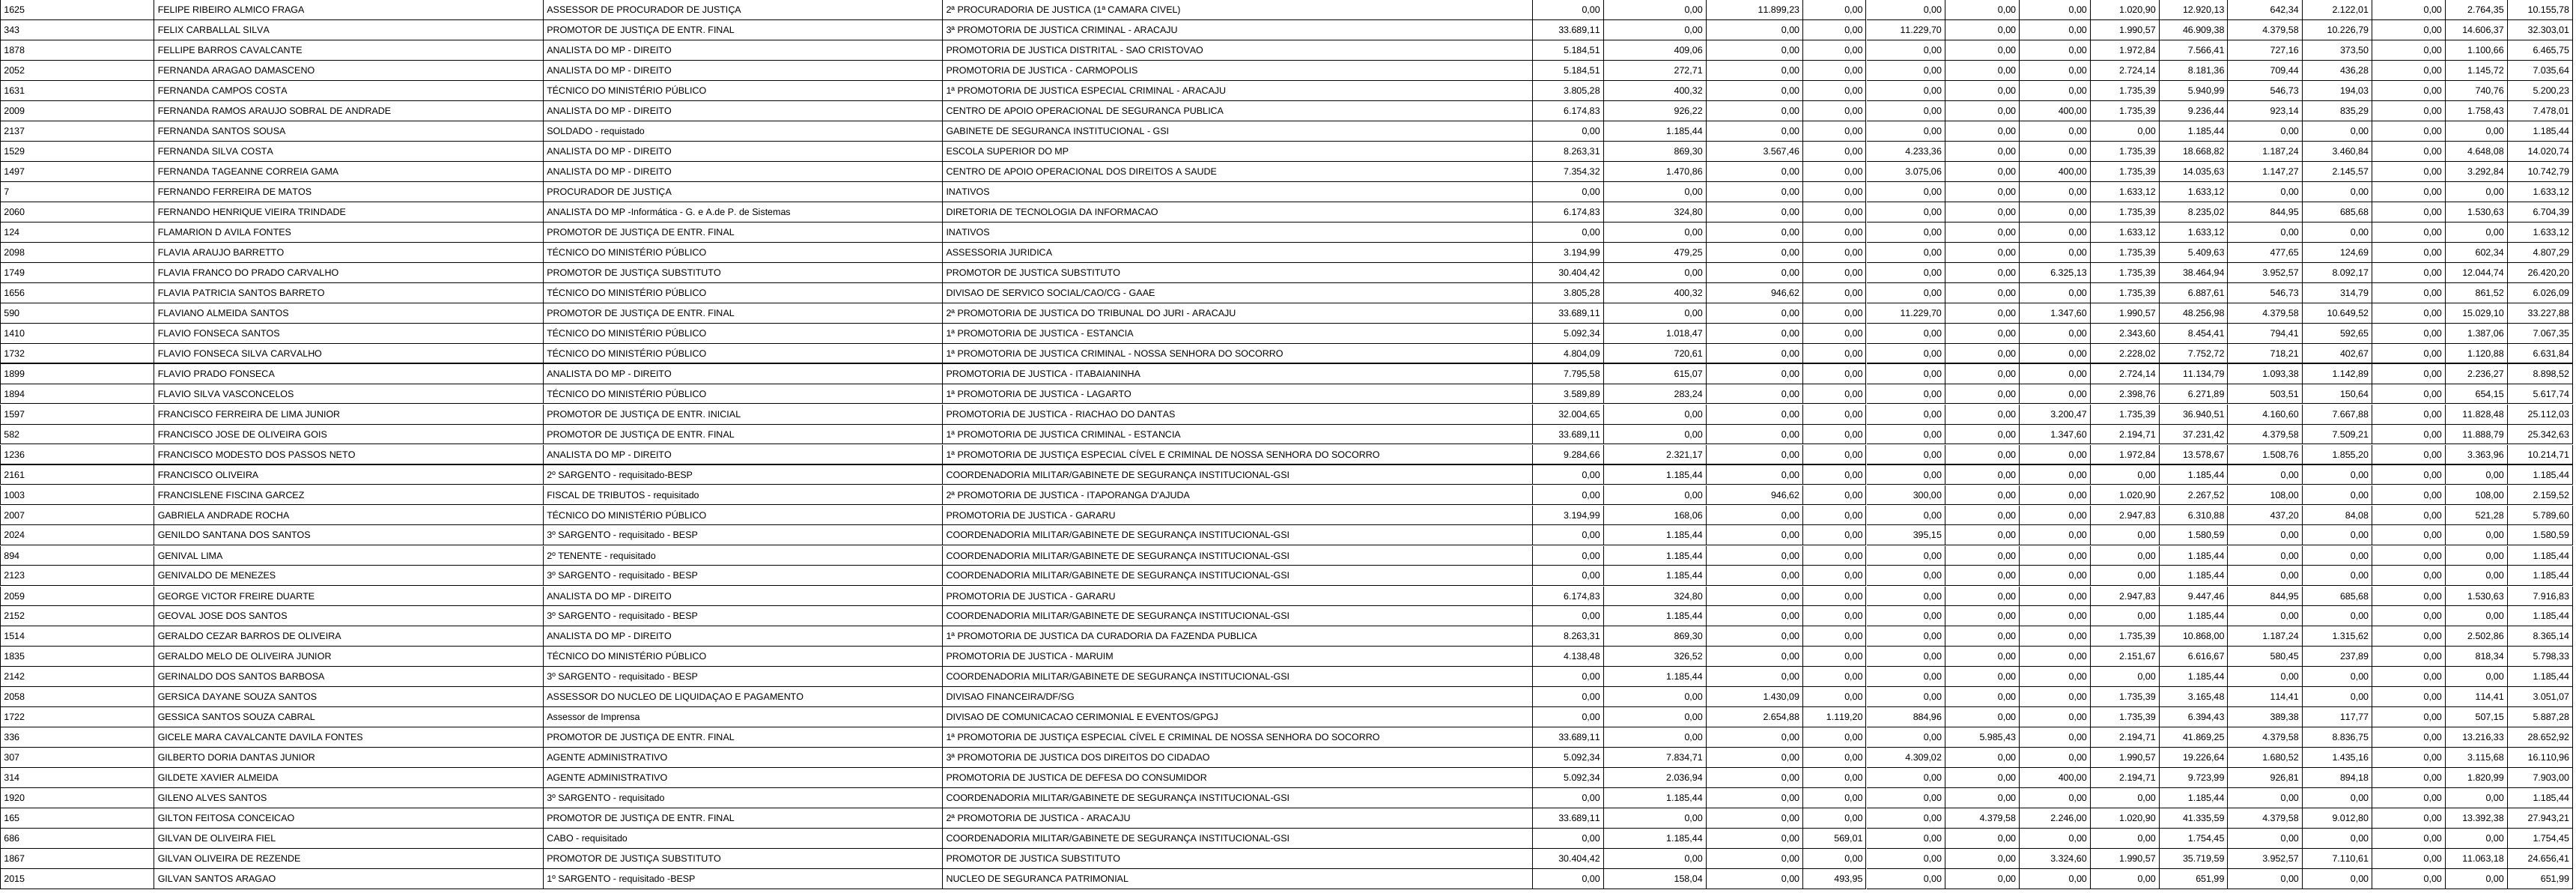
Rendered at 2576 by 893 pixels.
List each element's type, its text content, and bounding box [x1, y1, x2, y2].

table_cell GERALDO CEZAR BARROS DE OLIVEIRA [154, 626, 543, 646]
table_cell ANALISTA DO MP - DIREITO [544, 162, 942, 181]
table_cell 8.898,52 [2508, 364, 2572, 384]
table_cell 0,00 [1803, 324, 1865, 343]
table_cell 1.185,44 [2508, 121, 2572, 141]
table_cell 41.869,25 [2160, 727, 2227, 747]
table_cell 869,30 [1604, 142, 1706, 161]
table_cell FRANCISCO MODESTO DOS PASSOS NETO [154, 445, 543, 464]
table_cell 0,00 [1945, 506, 2019, 524]
table_cell ASSESSOR DO NUCLEO DE LIQUIDAÇAO E PAGAMENTO [544, 687, 942, 706]
table_cell 0,00 [1867, 405, 1945, 424]
table_cell 0,00 [1803, 587, 1865, 605]
table_cell 3.363,96 [2446, 445, 2507, 464]
table_cell 6.026,09 [2508, 283, 2572, 303]
table_cell 1.735,39 [2091, 405, 2159, 424]
table_cell 0,00 [1533, 707, 1603, 727]
table_cell 7.834,71 [1604, 748, 1706, 767]
table_cell 0,00 [2020, 788, 2090, 808]
table_cell 521,28 [2446, 506, 2507, 524]
table_cell PROMOTORIA DE JUSTICA - ITABAIANINHA [943, 364, 1532, 384]
table_cell 0,00 [1707, 81, 1802, 100]
table_cell 5.985,43 [1945, 727, 2019, 747]
table_cell 1.185,44 [1604, 525, 1706, 545]
table_cell PROMOTOR DE JUSTIÇA DE ENTR. FINAL [544, 20, 942, 40]
table_cell 0,00 [1707, 101, 1802, 121]
table_cell 0,00 [1604, 727, 1706, 747]
table_cell 1.735,39 [2091, 202, 2159, 222]
table_cell 0,00 [1867, 202, 1945, 222]
table_cell 114,41 [2228, 687, 2302, 706]
table_cell 493,95 [1803, 869, 1865, 889]
table_cell 3.075,06 [1867, 162, 1945, 181]
table_cell 0,00 [1803, 849, 1865, 868]
table_cell GESSICA SANTOS SOUZA CABRAL [154, 707, 543, 727]
table_cell 0,00 [2020, 324, 2090, 343]
table_cell 2.236,27 [2446, 364, 2507, 384]
table_cell 0,00 [1707, 202, 1802, 222]
table_cell 0,00 [2372, 182, 2445, 202]
table_cell 1749 [1, 263, 154, 282]
table_cell 1.820,99 [2446, 768, 2507, 787]
table_cell 1.633,12 [2508, 223, 2572, 242]
table_cell 0,00 [2303, 667, 2372, 686]
table_cell TÉCNICO DO MINISTÉRIO PÚBLICO [544, 81, 942, 100]
table_cell 7.478,01 [2508, 101, 2572, 121]
table_cell 0,00 [1604, 485, 1706, 504]
table_cell 0,00 [1707, 425, 1802, 444]
table_cell 0,00 [1945, 465, 2019, 484]
table_cell 1.735,39 [2091, 243, 2159, 262]
table_cell GENILDO SANTANA DOS SANTOS [154, 525, 543, 545]
table_cell 686 [1, 829, 154, 848]
table_cell 26.420,20 [2508, 263, 2572, 282]
table_cell 1597 [1, 405, 154, 424]
table_cell 3º SARGENTO - requisitado - BESP [544, 525, 942, 545]
table_cell 0,00 [1707, 40, 1802, 60]
table_cell 0,00 [1803, 687, 1865, 706]
table_cell 108,00 [2446, 485, 2507, 504]
table_cell 0,00 [1707, 303, 1802, 323]
table_cell 33.689,11 [1533, 808, 1603, 828]
table_cell DIVISAO DE COMUNICACAO CERIMONIAL E EVENTOS/GPGJ [943, 707, 1532, 727]
table_cell 1ª PROMOTORIA DE JUSTICA - ESTANCIA [943, 324, 1532, 343]
table_cell 0,00 [1803, 384, 1865, 403]
table_header 2ª PROCURADORIA DE JUSTICA (1ª CAMARA CIVEL) [943, 0, 1532, 19]
table_cell FERNANDA TAGEANNE CORREIA GAMA [154, 162, 543, 181]
table_cell 1529 [1, 142, 154, 161]
table_cell 0,00 [1867, 506, 1945, 524]
table_cell 9.447,46 [2160, 587, 2227, 605]
table_cell FISCAL DE TRIBUTOS - requisitado [544, 485, 942, 504]
table_cell 27.943,21 [2508, 808, 2572, 828]
table_cell PROMOTOR DE JUSTIÇA DE ENTR. INICIAL [544, 405, 942, 424]
table_cell 946,62 [1707, 485, 1802, 504]
table_cell 0,00 [1945, 405, 2019, 424]
table_cell 1.185,44 [2160, 465, 2227, 484]
table_cell 0,00 [1867, 667, 1945, 686]
table_cell 2.194,71 [2091, 768, 2159, 787]
table_cell 894,18 [2303, 768, 2372, 787]
table_cell 37.231,42 [2160, 425, 2227, 444]
table_cell 0,00 [1707, 788, 1802, 808]
table_cell 926,22 [1604, 101, 1706, 121]
table_cell 0,00 [1533, 869, 1603, 889]
table_cell 1.020,90 [2091, 808, 2159, 828]
table_cell 0,00 [2372, 506, 2445, 524]
table_cell 0,00 [2020, 546, 2090, 565]
table_cell 400,00 [2020, 162, 2090, 181]
table_cell 3.165,48 [2160, 687, 2227, 706]
table_cell 884,96 [1867, 707, 1945, 727]
table_cell 36.940,51 [2160, 405, 2227, 424]
table_cell 5.200,23 [2508, 81, 2572, 100]
table_cell 0,00 [2446, 566, 2507, 585]
table_cell 0,00 [2372, 20, 2445, 40]
table_cell 150,64 [2303, 384, 2372, 403]
table_cell 6.310,88 [2160, 506, 2227, 524]
table_cell 7.354,32 [1533, 162, 1603, 181]
table_cell 1.530,63 [2446, 587, 2507, 605]
table_cell 5.092,34 [1533, 768, 1603, 787]
table_cell 5.092,34 [1533, 748, 1603, 767]
table_cell 0,00 [1803, 506, 1865, 524]
table_cell 194,03 [2303, 81, 2372, 100]
table_cell 0,00 [1803, 364, 1865, 384]
table_header 0,00 [1604, 0, 1706, 19]
table_cell 0,00 [2020, 647, 2090, 666]
table_cell 10.868,00 [2160, 626, 2227, 646]
table_cell 835,29 [2303, 101, 2372, 121]
table_cell 0,00 [1803, 626, 1865, 646]
table_cell 0,00 [1945, 20, 2019, 40]
table_cell GENIVAL LIMA [154, 546, 543, 565]
table_cell 0,00 [1707, 384, 1802, 403]
table_cell 0,00 [2372, 243, 2445, 262]
table_header FELIPE RIBEIRO ALMICO FRAGA [154, 0, 543, 19]
table_cell 685,68 [2303, 587, 2372, 605]
table_cell 0,00 [1533, 223, 1603, 242]
table_cell 818,34 [2446, 647, 2507, 666]
table_cell 8.365,14 [2508, 626, 2572, 646]
table_cell 7 [1, 182, 154, 202]
table_cell FELLIPE BARROS CAVALCANTE [154, 40, 543, 60]
table_cell 0,00 [1945, 647, 2019, 666]
table_cell 395,15 [1867, 525, 1945, 545]
table_cell 2.194,71 [2091, 727, 2159, 747]
table_cell 5.798,33 [2508, 647, 2572, 666]
table_cell 0,00 [2020, 707, 2090, 727]
table_cell 1.735,39 [2091, 626, 2159, 646]
table_cell FELIX CARBALLAL SILVA [154, 20, 543, 40]
table_cell 718,21 [2228, 344, 2302, 363]
table_cell 1.185,44 [2160, 121, 2227, 141]
table_header ASSESSOR DE PROCURADOR DE JUSTIÇA [544, 0, 942, 19]
table_cell 0,00 [2091, 546, 2159, 565]
table_cell 3º SARGENTO - requisitado - BESP [544, 566, 942, 585]
table_cell 0,00 [1945, 121, 2019, 141]
table_cell 0,00 [1945, 829, 2019, 848]
table_cell 0,00 [2303, 465, 2372, 484]
table_cell 0,00 [1707, 243, 1802, 262]
table_cell GILTON FEITOSA CONCEICAO [154, 808, 543, 828]
table_cell 0,00 [1867, 869, 1945, 889]
table_cell 0,00 [2372, 727, 2445, 747]
table_cell 326,52 [1604, 647, 1706, 666]
table_cell 0,00 [1604, 182, 1706, 202]
table_cell 5.617,74 [2508, 384, 2572, 403]
table_cell 436,28 [2303, 61, 2372, 80]
table_cell 2.194,71 [2091, 425, 2159, 444]
table_cell 0,00 [1867, 61, 1945, 80]
table_cell 4.379,58 [2228, 727, 2302, 747]
table_cell 3ª PROMOTORIA DE JUSTICA DOS DIREITOS DO CIDADAO [943, 748, 1532, 767]
table_cell PROMOTOR DE JUSTIÇA DE ENTR. FINAL [544, 727, 942, 747]
table_cell 1.185,44 [2160, 546, 2227, 565]
table_cell 590 [1, 303, 154, 323]
table_cell 11.828,48 [2446, 405, 2507, 424]
table_cell FRANCISCO FERREIRA DE LIMA JUNIOR [154, 405, 543, 424]
table_cell 7.035,64 [2508, 61, 2572, 80]
table_cell 0,00 [2446, 869, 2507, 889]
table_cell 651,99 [2160, 869, 2227, 889]
table_cell FERNANDA CAMPOS COSTA [154, 81, 543, 100]
table_cell 2ª PROMOTORIA DE JUSTICA - ITAPORANGA D'AJUDA [943, 485, 1532, 504]
table_cell 0,00 [1707, 667, 1802, 686]
table_cell FERNANDA SILVA COSTA [154, 142, 543, 161]
table_cell 0,00 [1533, 485, 1603, 504]
table_cell 1.185,44 [1604, 606, 1706, 626]
table_cell 13.392,38 [2446, 808, 2507, 828]
table_cell 4.309,02 [1867, 748, 1945, 767]
table_cell 0,00 [2303, 223, 2372, 242]
table_cell 615,07 [1604, 364, 1706, 384]
table_cell 402,67 [2303, 344, 2372, 363]
table_cell 1.990,57 [2091, 849, 2159, 868]
table_cell 477,65 [2228, 243, 2302, 262]
table_cell 1.185,44 [2160, 606, 2227, 626]
table_cell 2.398,76 [2091, 384, 2159, 403]
table_cell 0,00 [2020, 566, 2090, 585]
table_cell 409,06 [1604, 40, 1706, 60]
table_cell 869,30 [1604, 626, 1706, 646]
table_cell 1ª PROMOTORIA DE JUSTIÇA ESPECIAL CÍVEL E CRIMINAL DE NOSSA SENHORA DO SOCORRO [943, 445, 1532, 464]
table_cell ANALISTA DO MP - DIREITO [544, 587, 942, 605]
table_cell 1.185,44 [2508, 465, 2572, 484]
table_cell 0,00 [1707, 162, 1802, 181]
table_cell 0,00 [1867, 445, 1945, 464]
table_cell 1.185,44 [2508, 606, 2572, 626]
table_cell GICELE MARA CAVALCANTE DAVILA FONTES [154, 727, 543, 747]
table_cell 0,00 [1707, 364, 1802, 384]
table_cell 0,00 [2372, 405, 2445, 424]
table_cell 1920 [1, 788, 154, 808]
table_cell 0,00 [2372, 101, 2445, 121]
table_cell 19.226,64 [2160, 748, 2227, 767]
table_cell 0,00 [1803, 808, 1865, 828]
table_cell GENIVALDO DE MENEZES [154, 566, 543, 585]
table_cell 4.379,58 [2228, 303, 2302, 323]
table_cell 0,00 [2020, 465, 2090, 484]
table_cell 1514 [1, 626, 154, 646]
table_cell 0,00 [1867, 788, 1945, 808]
table_cell 1.387,06 [2446, 324, 2507, 343]
table_cell 1.735,39 [2091, 687, 2159, 706]
table_cell 0,00 [1707, 20, 1802, 40]
table_cell 0,00 [2303, 525, 2372, 545]
table_cell 0,00 [1707, 748, 1802, 767]
table_cell PROMOTORIA DE JUSTICA - GARARU [943, 587, 1532, 605]
table_cell 0,00 [2091, 465, 2159, 484]
table_header 0,00 [2372, 0, 2445, 19]
table_cell 2.724,14 [2091, 364, 2159, 384]
table_cell 0,00 [1945, 384, 2019, 403]
table_cell 0,00 [2372, 162, 2445, 181]
table_cell 117,77 [2303, 707, 2372, 727]
table_cell 6.271,89 [2160, 384, 2227, 403]
table_cell 0,00 [2303, 121, 2372, 141]
table_cell 0,00 [1945, 101, 2019, 121]
table_cell PROMOTOR DE JUSTIÇA DE ENTR. FINAL [544, 808, 942, 828]
table_cell 1.185,44 [2160, 788, 2227, 808]
table_cell 4.807,29 [2508, 243, 2572, 262]
table_cell 2.151,67 [2091, 647, 2159, 666]
table_cell 0,00 [1707, 647, 1802, 666]
table_cell 0,00 [2372, 121, 2445, 141]
table_cell PROCURADOR DE JUSTIÇA [544, 182, 942, 202]
table_cell 0,00 [1945, 243, 2019, 262]
table_cell 5.940,99 [2160, 81, 2227, 100]
table_cell 0,00 [2372, 525, 2445, 545]
table_cell 2015 [1, 869, 154, 889]
table_cell 0,00 [1867, 687, 1945, 706]
table_cell 0,00 [1867, 606, 1945, 626]
table_cell 124,69 [2303, 243, 2372, 262]
table_cell 35.719,59 [2160, 849, 2227, 868]
table_cell 1.347,60 [2020, 303, 2090, 323]
table_cell 1.633,12 [2508, 182, 2572, 202]
table_cell 1.735,39 [2091, 707, 2159, 727]
table_cell 740,76 [2446, 81, 2507, 100]
table_cell 0,00 [2020, 626, 2090, 646]
table_cell 0,00 [1803, 606, 1865, 626]
table_cell 0,00 [1707, 808, 1802, 828]
table_cell 1.185,44 [1604, 788, 1706, 808]
table_cell TÉCNICO DO MINISTÉRIO PÚBLICO [544, 506, 942, 524]
table_cell 0,00 [1803, 40, 1865, 60]
table_cell ANALISTA DO MP - DIREITO [544, 626, 942, 646]
table_cell 7.110,61 [2303, 849, 2372, 868]
table_cell 4.379,58 [2228, 20, 2302, 40]
table_cell TÉCNICO DO MINISTÉRIO PÚBLICO [544, 324, 942, 343]
table_cell 1.147,27 [2228, 162, 2302, 181]
table_cell 48.256,98 [2160, 303, 2227, 323]
table_cell 0,00 [1945, 606, 2019, 626]
table_cell 0,00 [1707, 61, 1802, 80]
table_cell 5.092,34 [1533, 324, 1603, 343]
table_cell 2161 [1, 465, 154, 484]
table_cell 0,00 [1945, 263, 2019, 282]
table_cell 0,00 [2372, 445, 2445, 464]
table_cell NUCLEO DE SEGURANCA PATRIMONIAL [943, 869, 1532, 889]
table_cell 2.321,17 [1604, 445, 1706, 464]
table_cell 0,00 [2228, 546, 2302, 565]
table_cell 5.184,51 [1533, 61, 1603, 80]
table_cell 0,00 [1707, 121, 1802, 141]
table_cell 0,00 [2020, 445, 2090, 464]
table_cell PROMOTORIA DE JUSTICA DE DEFESA DO CONSUMIDOR [943, 768, 1532, 787]
table_cell AGENTE ADMINISTRATIVO [544, 748, 942, 767]
table_cell FLAVIA FRANCO DO PRADO CARVALHO [154, 263, 543, 282]
table_cell 11.134,79 [2160, 364, 2227, 384]
table_cell 33.689,11 [1533, 20, 1603, 40]
table_cell 0,00 [2228, 566, 2302, 585]
table_cell 0,00 [1867, 626, 1945, 646]
table_cell 3.292,84 [2446, 162, 2507, 181]
table_cell 7.795,58 [1533, 364, 1603, 384]
table_header 10.155,78 [2508, 0, 2572, 19]
table_cell 0,00 [2020, 81, 2090, 100]
table_cell 1722 [1, 707, 154, 727]
table_cell 894 [1, 546, 154, 565]
table_cell 3.805,28 [1533, 283, 1603, 303]
table_cell 0,00 [2020, 182, 2090, 202]
table_cell 592,65 [2303, 324, 2372, 343]
table_cell 18.668,82 [2160, 142, 2227, 161]
table_cell 0,00 [1707, 587, 1802, 605]
table_cell 0,00 [1867, 101, 1945, 121]
table_cell SOLDADO - requistado [544, 121, 942, 141]
table_cell 0,00 [1803, 485, 1865, 504]
table_cell COORDENADORIA MILITAR/GABINETE DE SEGURANÇA INSTITUCIONAL-GSI [943, 546, 1532, 565]
table_cell 1.633,12 [2160, 223, 2227, 242]
table_cell 0,00 [2372, 647, 2445, 666]
table_cell 1ª PROMOTORIA DE JUSTICA CRIMINAL - NOSSA SENHORA DO SOCORRO [943, 344, 1532, 363]
table_cell FLAVIA PATRICIA SANTOS BARRETO [154, 283, 543, 303]
table_cell 1.120,88 [2446, 344, 2507, 363]
table_cell 1.735,39 [2091, 263, 2159, 282]
table_cell 14.035,63 [2160, 162, 2227, 181]
table_cell 1.315,62 [2303, 626, 2372, 646]
table_cell 4.379,58 [2228, 808, 2302, 828]
table_cell 0,00 [2372, 324, 2445, 343]
table_cell GABINETE DE SEGURANCA INSTITUCIONAL - GSI [943, 121, 1532, 141]
table_cell 0,00 [1803, 566, 1865, 585]
table_cell 0,00 [1604, 687, 1706, 706]
table_cell 0,00 [2446, 223, 2507, 242]
table_cell 0,00 [2303, 485, 2372, 504]
table_cell 6.631,84 [2508, 344, 2572, 363]
table_cell 0,00 [1867, 223, 1945, 242]
table_cell FLAVIO PRADO FONSECA [154, 364, 543, 384]
table_cell 2.036,94 [1604, 768, 1706, 787]
table_cell 0,00 [1867, 808, 1945, 828]
table_cell 237,89 [2303, 647, 2372, 666]
table_cell 46.909,38 [2160, 20, 2227, 40]
table_cell CENTRO DE APOIO OPERACIONAL DE SEGURANCA PUBLICA [943, 101, 1532, 121]
table_cell PROMOTOR DE JUSTICA SUBSTITUTO [943, 849, 1532, 868]
table_cell 1.735,39 [2091, 81, 2159, 100]
table_cell 0,00 [2020, 587, 2090, 605]
table_cell 0,00 [2020, 384, 2090, 403]
table_cell 0,00 [1533, 121, 1603, 141]
table_cell GABRIELA ANDRADE ROCHA [154, 506, 543, 524]
table_cell 2.654,88 [1707, 707, 1802, 727]
table_cell 0,00 [2372, 40, 2445, 60]
table_cell 10.226,79 [2303, 20, 2372, 40]
table_cell 8.263,31 [1533, 626, 1603, 646]
table_cell PROMOTOR DE JUSTIÇA SUBSTITUTO [544, 849, 942, 868]
table_cell 0,00 [1867, 344, 1945, 363]
table_cell 1.735,39 [2091, 142, 2159, 161]
table_cell 0,00 [1945, 182, 2019, 202]
table_cell 2.159,52 [2508, 485, 2572, 504]
table_cell 165 [1, 808, 154, 828]
table_cell 0,00 [2303, 546, 2372, 565]
table_cell 0,00 [1707, 626, 1802, 646]
table_cell Assessor de Imprensa [544, 707, 942, 727]
table_cell 6.616,67 [2160, 647, 2227, 666]
table_cell 6.394,43 [2160, 707, 2227, 727]
table_cell 11.888,79 [2446, 425, 2507, 444]
table_cell 0,00 [1867, 849, 1945, 868]
table_cell 0,00 [1707, 182, 1802, 202]
table_header 0,00 [1945, 0, 2019, 19]
table_cell 0,00 [1945, 445, 2019, 464]
table_cell 2.947,83 [2091, 587, 2159, 605]
table_cell 0,00 [2372, 606, 2445, 626]
table_cell 1878 [1, 40, 154, 60]
table_cell 33.689,11 [1533, 727, 1603, 747]
table_cell 0,00 [1945, 748, 2019, 767]
table_cell 400,32 [1604, 81, 1706, 100]
table_cell ANALISTA DO MP - DIREITO [544, 61, 942, 80]
table_cell 0,00 [2091, 566, 2159, 585]
table_cell 1894 [1, 384, 154, 403]
table_header 642,34 [2228, 0, 2302, 19]
table_cell 0,00 [2372, 788, 2445, 808]
table_cell 1.347,60 [2020, 425, 2090, 444]
table_cell 373,50 [2303, 40, 2372, 60]
table_cell 84,08 [2303, 506, 2372, 524]
table_cell 1899 [1, 364, 154, 384]
table_cell 324,80 [1604, 587, 1706, 605]
table_cell 1.100,66 [2446, 40, 2507, 60]
table_cell 0,00 [2372, 283, 2445, 303]
table_cell 13.578,67 [2160, 445, 2227, 464]
table_cell 2ª PROMOTORIA DE JUSTICA DO TRIBUNAL DO JURI - ARACAJU [943, 303, 1532, 323]
table_cell 0,00 [1867, 566, 1945, 585]
table_cell 0,00 [2020, 869, 2090, 889]
table_cell 0,00 [2372, 687, 2445, 706]
table_cell 5.887,28 [2508, 707, 2572, 727]
table_cell 14.020,74 [2508, 142, 2572, 161]
table_cell 124 [1, 223, 154, 242]
table_cell 1.580,59 [2160, 525, 2227, 545]
table_cell 654,15 [2446, 384, 2507, 403]
table_cell 437,20 [2228, 506, 2302, 524]
table_cell 2.343,60 [2091, 324, 2159, 343]
table_header 0,00 [2020, 0, 2090, 19]
table_cell 400,32 [1604, 283, 1706, 303]
table_cell 3.567,46 [1707, 142, 1802, 161]
table_cell 1.185,44 [2160, 566, 2227, 585]
table_cell 0,00 [2372, 869, 2445, 889]
table_cell 1.508,76 [2228, 445, 2302, 464]
table_cell COORDENADORIA MILITAR/GABINETE DE SEGURANÇA INSTITUCIONAL-GSI [943, 525, 1532, 545]
table_cell PROMOTOR DE JUSTIÇA SUBSTITUTO [544, 263, 942, 282]
table_cell 5.184,51 [1533, 40, 1603, 60]
table_cell 685,68 [2303, 202, 2372, 222]
table_cell 0,00 [2372, 364, 2445, 384]
table_cell GEORGE VICTOR FREIRE DUARTE [154, 587, 543, 605]
table_cell 0,00 [2446, 667, 2507, 686]
table_cell 0,00 [1867, 647, 1945, 666]
table_cell 10.742,79 [2508, 162, 2572, 181]
table_cell 32.004,65 [1533, 405, 1603, 424]
table_cell 0,00 [2372, 344, 2445, 363]
table_cell ANALISTA DO MP - DIREITO [544, 101, 942, 121]
table_cell 602,34 [2446, 243, 2507, 262]
table_cell FRANCISCO JOSE DE OLIVEIRA GOIS [154, 425, 543, 444]
table_cell PROMOTORIA DE JUSTICA - RIACHAO DO DANTAS [943, 405, 1532, 424]
table_cell 0,00 [2372, 223, 2445, 242]
table_cell 14.606,37 [2446, 20, 2507, 40]
table_cell 0,00 [1945, 142, 2019, 161]
table_cell 4.160,60 [2228, 405, 2302, 424]
table_cell 1.119,20 [1803, 707, 1865, 727]
table_cell 0,00 [1803, 121, 1865, 141]
table_cell 0,00 [2372, 202, 2445, 222]
table_cell 0,00 [2372, 626, 2445, 646]
table_cell 0,00 [1707, 324, 1802, 343]
table_cell 0,00 [1945, 223, 2019, 242]
table_cell ANALISTA DO MP -Informática - G. e A.de P. de Sistemas [544, 202, 942, 222]
table_cell 7.509,21 [2303, 425, 2372, 444]
table_cell 30.404,42 [1533, 263, 1603, 282]
table_cell 0,00 [1707, 465, 1802, 484]
table_cell 0,00 [1803, 20, 1865, 40]
table_cell 324,80 [1604, 202, 1706, 222]
table_cell 0,00 [2372, 808, 2445, 828]
table_cell 336 [1, 727, 154, 747]
table_cell 479,25 [1604, 243, 1706, 262]
table_cell 1.185,44 [1604, 566, 1706, 585]
table_cell 0,00 [1707, 849, 1802, 868]
table_cell PROMOTOR DE JUSTICA SUBSTITUTO [943, 263, 1532, 282]
table_cell 1.580,59 [2508, 525, 2572, 545]
table_cell AGENTE ADMINISTRATIVO [544, 768, 942, 787]
table_cell 15.029,10 [2446, 303, 2507, 323]
table_cell 844,95 [2228, 202, 2302, 222]
table_cell FRANCISCO OLIVEIRA [154, 465, 543, 484]
table_cell 4.233,36 [1867, 142, 1945, 161]
table_cell 0,00 [2372, 303, 2445, 323]
table_cell 0,00 [1867, 425, 1945, 444]
table_cell 0,00 [2228, 869, 2302, 889]
table_cell 0,00 [2091, 606, 2159, 626]
table_cell 0,00 [1867, 263, 1945, 282]
table_cell FLAVIO FONSECA SANTOS [154, 324, 543, 343]
table_cell 0,00 [2020, 687, 2090, 706]
table_cell 314 [1, 768, 154, 787]
table_cell 1.470,86 [1604, 162, 1706, 181]
table_cell 582 [1, 425, 154, 444]
table_cell 0,00 [1533, 525, 1603, 545]
table_cell 0,00 [2303, 788, 2372, 808]
table_cell ANALISTA DO MP - DIREITO [544, 40, 942, 60]
table_cell 5.409,63 [2160, 243, 2227, 262]
table_cell 10.649,52 [2303, 303, 2372, 323]
table_cell 0,00 [1867, 768, 1945, 787]
table_cell 0,00 [2372, 263, 2445, 282]
table_cell GILVAN OLIVEIRA DE REZENDE [154, 849, 543, 868]
table_cell INATIVOS [943, 223, 1532, 242]
table_header 1.020,90 [2091, 0, 2159, 19]
table_cell 0,00 [1867, 243, 1945, 262]
table_header 1625 [1, 0, 154, 19]
table_cell 0,00 [1707, 869, 1802, 889]
table_cell 1.185,44 [2508, 566, 2572, 585]
table_cell 709,44 [2228, 61, 2302, 80]
table_cell 2152 [1, 606, 154, 626]
table_cell 33.689,11 [1533, 303, 1603, 323]
table_cell 1410 [1, 324, 154, 343]
table_cell 0,00 [2303, 566, 2372, 585]
table_cell 1.145,72 [2446, 61, 2507, 80]
table_cell 1.185,44 [1604, 465, 1706, 484]
table_cell 6.325,13 [2020, 263, 2090, 282]
table_cell 0,00 [1945, 81, 2019, 100]
table_cell 0,00 [1707, 506, 1802, 524]
table_cell 0,00 [1707, 546, 1802, 565]
table_cell 8.235,02 [2160, 202, 2227, 222]
table_cell TÉCNICO DO MINISTÉRIO PÚBLICO [544, 243, 942, 262]
table_cell 0,00 [1707, 727, 1802, 747]
table_cell 2.947,83 [2091, 506, 2159, 524]
table_cell 0,00 [1945, 626, 2019, 646]
table_cell PROMOTORIA DE JUSTICA - MARUIM [943, 647, 1532, 666]
table_cell GERSICA DAYANE SOUZA SANTOS [154, 687, 543, 706]
table_cell GILVAN SANTOS ARAGAO [154, 869, 543, 889]
table_cell 0,00 [1803, 142, 1865, 161]
table_cell ANALISTA DO MP - DIREITO [544, 142, 942, 161]
table_cell 1º SARGENTO - requisitado -BESP [544, 869, 942, 889]
table_cell 1497 [1, 162, 154, 181]
table_cell 1.680,52 [2228, 748, 2302, 767]
table_cell GERINALDO DOS SANTOS BARBOSA [154, 667, 543, 686]
table_cell 13.216,33 [2446, 727, 2507, 747]
table_cell 1.185,44 [2508, 667, 2572, 686]
table_cell 3.324,60 [2020, 849, 2090, 868]
table_cell 946,62 [1707, 283, 1802, 303]
table_cell 6.465,75 [2508, 40, 2572, 60]
table_cell 400,00 [2020, 768, 2090, 787]
table_cell 0,00 [1533, 829, 1603, 848]
table_cell 0,00 [2446, 829, 2507, 848]
table_cell TÉCNICO DO MINISTÉRIO PÚBLICO [544, 283, 942, 303]
table_cell 0,00 [1945, 687, 2019, 706]
table_cell 283,24 [1604, 384, 1706, 403]
table_cell 6.174,83 [1533, 587, 1603, 605]
table_header 0,00 [1803, 0, 1865, 19]
table_cell COORDENADORIA MILITAR/GABINETE DE SEGURANÇA INSTITUCIONAL-GSI [943, 566, 1532, 585]
table_cell 1.633,12 [2091, 182, 2159, 202]
table_cell 0,00 [1867, 465, 1945, 484]
table_cell 546,73 [2228, 283, 2302, 303]
table_cell 1.633,12 [2160, 182, 2227, 202]
table_cell 0,00 [1803, 303, 1865, 323]
table_cell 0,00 [1533, 667, 1603, 686]
table_cell 0,00 [2020, 829, 2090, 848]
table_cell 0,00 [2020, 243, 2090, 262]
table_cell 0,00 [1945, 525, 2019, 545]
table_cell 861,52 [2446, 283, 2507, 303]
table_cell 0,00 [1604, 405, 1706, 424]
table_cell 0,00 [1803, 344, 1865, 363]
table_cell 0,00 [1604, 263, 1706, 282]
table_cell 0,00 [1945, 546, 2019, 565]
table_cell COORDENADORIA MILITAR/GABINETE DE SEGURANÇA INSTITUCIONAL-GSI [943, 465, 1532, 484]
table_cell 2.246,00 [2020, 808, 2090, 828]
table_cell 0,00 [1533, 606, 1603, 626]
table_cell 2009 [1, 101, 154, 121]
table_cell 1.093,38 [2228, 364, 2302, 384]
table_cell 2098 [1, 243, 154, 262]
table_cell ANALISTA DO MP - DIREITO [544, 445, 942, 464]
table_cell 580,45 [2228, 647, 2302, 666]
table_cell 0,00 [1945, 485, 2019, 504]
table_cell 0,00 [1803, 546, 1865, 565]
table_cell 0,00 [1803, 101, 1865, 121]
table_cell 3.200,47 [2020, 405, 2090, 424]
table_cell 1.018,47 [1604, 324, 1706, 343]
table_cell 33.227,88 [2508, 303, 2572, 323]
table_cell 0,00 [1945, 202, 2019, 222]
table_cell 569,01 [1803, 829, 1865, 848]
table_cell 0,00 [2228, 465, 2302, 484]
table_cell 0,00 [1945, 162, 2019, 181]
table_cell 3.115,68 [2446, 748, 2507, 767]
table_cell FERNANDO HENRIQUE VIEIRA TRINDADE [154, 202, 543, 222]
table_cell 0,00 [1803, 243, 1865, 262]
table_cell 0,00 [2372, 384, 2445, 403]
table_cell 16.110,96 [2508, 748, 2572, 767]
table_cell 844,95 [2228, 587, 2302, 605]
table_cell 1.185,44 [1604, 121, 1706, 141]
table_cell 0,00 [1867, 283, 1945, 303]
table_cell FLAVIO SILVA VASCONCELOS [154, 384, 543, 403]
table_cell 1.185,44 [1604, 829, 1706, 848]
table_cell 3º SARGENTO - requisitado - BESP [544, 667, 942, 686]
table_header 12.920,13 [2160, 0, 2227, 19]
table_cell 0,00 [2228, 788, 2302, 808]
table_cell 0,00 [1803, 647, 1865, 666]
table_cell FLAVIA ARAUJO BARRETTO [154, 243, 543, 262]
table_cell 0,00 [1803, 525, 1865, 545]
table_cell 0,00 [2372, 707, 2445, 727]
table_cell FRANCISLENE FISCINA GARCEZ [154, 485, 543, 504]
table_cell 0,00 [1707, 223, 1802, 242]
table_cell 0,00 [1803, 465, 1865, 484]
table_cell 0,00 [2020, 525, 2090, 545]
table_cell 2.145,57 [2303, 162, 2372, 181]
table_header 0,00 [1867, 0, 1945, 19]
table_cell 3.589,89 [1533, 384, 1603, 403]
table_cell 923,14 [2228, 101, 2302, 121]
table_cell 7.916,83 [2508, 587, 2572, 605]
table_cell 0,00 [2372, 142, 2445, 161]
table_cell 1.633,12 [2091, 223, 2159, 242]
table_cell 0,00 [1945, 40, 2019, 60]
table_cell 0,00 [1803, 61, 1865, 80]
table_cell ANALISTA DO MP - DIREITO [544, 364, 942, 384]
table_cell 0,00 [1867, 546, 1945, 565]
table_cell 8.454,41 [2160, 324, 2227, 343]
table_cell 1.185,44 [2508, 546, 2572, 565]
table_cell 1ª PROMOTORIA DE JUSTICA CRIMINAL - ESTANCIA [943, 425, 1532, 444]
table_cell 0,00 [1533, 687, 1603, 706]
table_cell 1.855,20 [2303, 445, 2372, 464]
table_cell 1ª PROMOTORIA DE JUSTICA DA CURADORIA DA FAZENDA PUBLICA [943, 626, 1532, 646]
table_cell 0,00 [1707, 606, 1802, 626]
table_cell 2058 [1, 687, 154, 706]
table_cell 6.887,61 [2160, 283, 2227, 303]
table_cell TÉCNICO DO MINISTÉRIO PÚBLICO [544, 384, 942, 403]
table_cell 11.063,18 [2446, 849, 2507, 868]
table_cell 0,00 [1945, 869, 2019, 889]
table_cell 0,00 [1803, 182, 1865, 202]
table_cell 0,00 [2372, 485, 2445, 504]
table_cell 314,79 [2303, 283, 2372, 303]
table_cell 0,00 [1867, 182, 1945, 202]
table_cell 0,00 [1707, 263, 1802, 282]
table_cell 0,00 [1707, 566, 1802, 585]
table_cell TÉCNICO DO MINISTÉRIO PÚBLICO [544, 647, 942, 666]
table_cell 0,00 [2228, 223, 2302, 242]
table_cell 1.972,84 [2091, 40, 2159, 60]
table_cell 168,06 [1604, 506, 1706, 524]
table_cell 0,00 [1945, 283, 2019, 303]
table_cell 0,00 [1803, 81, 1865, 100]
table_cell PROMOTORIA DE JUSTICA - CARMOPOLIS [943, 61, 1532, 80]
table_cell GILENO ALVES SANTOS [154, 788, 543, 808]
table_cell 0,00 [1867, 829, 1945, 848]
table_cell 0,00 [2303, 182, 2372, 202]
table_cell 0,00 [1604, 849, 1706, 868]
table_cell 720,61 [1604, 344, 1706, 363]
table_cell 272,71 [1604, 61, 1706, 80]
table_cell 0,00 [2372, 566, 2445, 585]
table_cell 507,15 [2446, 707, 2507, 727]
table_cell 158,04 [1604, 869, 1706, 889]
table_cell FLAVIANO ALMEIDA SANTOS [154, 303, 543, 323]
table_cell 300,00 [1867, 485, 1945, 504]
table_cell COORDENADORIA MILITAR/GABINETE DE SEGURANÇA INSTITUCIONAL-GSI [943, 788, 1532, 808]
table_cell 9.236,44 [2160, 101, 2227, 121]
table_cell PROMOTOR DE JUSTIÇA DE ENTR. FINAL [544, 223, 942, 242]
table_cell 0,00 [1867, 40, 1945, 60]
table_cell 7.566,41 [2160, 40, 2227, 60]
table_cell 0,00 [1945, 303, 2019, 323]
table_cell 3.805,28 [1533, 81, 1603, 100]
table_cell 3.194,99 [1533, 243, 1603, 262]
table_cell 2142 [1, 667, 154, 686]
table_cell 2º SARGENTO - requisitado-BESP [544, 465, 942, 484]
table_cell 0,00 [1533, 566, 1603, 585]
table_cell 0,00 [1803, 425, 1865, 444]
table_cell 0,00 [1867, 121, 1945, 141]
table_cell 0,00 [2020, 485, 2090, 504]
table_cell 0,00 [1803, 788, 1865, 808]
table_cell 28.652,92 [2508, 727, 2572, 747]
table_cell 25.342,63 [2508, 425, 2572, 444]
table_cell 108,00 [2228, 485, 2302, 504]
table_cell 0,00 [2228, 606, 2302, 626]
table_cell 5.789,60 [2508, 506, 2572, 524]
table_cell 2137 [1, 121, 154, 141]
table_cell 0,00 [2020, 344, 2090, 363]
table_cell 343 [1, 20, 154, 40]
table_cell 1ª PROMOTORIA DE JUSTICA - LAGARTO [943, 384, 1532, 403]
table_cell GILDETE XAVIER ALMEIDA [154, 768, 543, 787]
table_cell 2.228,02 [2091, 344, 2159, 363]
table_cell 2º TENENTE - requisitado [544, 546, 942, 565]
table_header 0,00 [1533, 0, 1603, 19]
table_cell 1.990,57 [2091, 303, 2159, 323]
table_cell 4.138,48 [1533, 647, 1603, 666]
table_cell 2059 [1, 587, 154, 605]
table_cell 503,51 [2228, 384, 2302, 403]
table_cell 0,00 [2228, 525, 2302, 545]
table_cell 1.185,44 [1604, 667, 1706, 686]
table_cell 0,00 [1533, 182, 1603, 202]
table_cell 3ª PROMOTORIA DE JUSTICA CRIMINAL - ARACAJU [943, 20, 1532, 40]
table_cell 926,81 [2228, 768, 2302, 787]
table_cell 1236 [1, 445, 154, 464]
table_cell 0,00 [1867, 324, 1945, 343]
table_cell 2007 [1, 506, 154, 524]
table_cell 0,00 [1533, 465, 1603, 484]
table_cell 10.214,71 [2508, 445, 2572, 464]
table_cell 0,00 [1867, 81, 1945, 100]
table_cell 0,00 [2228, 182, 2302, 202]
table_cell 0,00 [2446, 546, 2507, 565]
table_cell FERNANDO FERREIRA DE MATOS [154, 182, 543, 202]
table_cell 38.464,94 [2160, 263, 2227, 282]
table_cell 0,00 [2020, 364, 2090, 384]
table_cell 0,00 [1604, 808, 1706, 828]
table_header 2.764,35 [2446, 0, 2507, 19]
table_cell 3º SARGENTO - requisitado - BESP [544, 606, 942, 626]
table_cell 8.836,75 [2303, 727, 2372, 747]
table_cell 9.284,66 [1533, 445, 1603, 464]
table_cell 0,00 [2372, 667, 2445, 686]
table_cell 0,00 [1604, 223, 1706, 242]
table_cell 0,00 [2372, 425, 2445, 444]
table_cell 0,00 [1803, 768, 1865, 787]
table_cell 0,00 [1945, 707, 2019, 727]
table_header 2.122,01 [2303, 0, 2372, 19]
table_cell 1.990,57 [2091, 20, 2159, 40]
table_cell 4.379,58 [2228, 425, 2302, 444]
table_cell 389,38 [2228, 707, 2302, 727]
table_cell 3º SARGENTO - requisitado [544, 788, 942, 808]
table_cell 11.229,70 [1867, 303, 1945, 323]
table_cell 1.735,39 [2091, 162, 2159, 181]
table_cell 32.303,01 [2508, 20, 2572, 40]
table_cell 0,00 [2020, 727, 2090, 747]
table_cell 1.758,43 [2446, 101, 2507, 121]
table_cell 1.185,44 [1604, 546, 1706, 565]
table_cell FERNANDA SANTOS SOUSA [154, 121, 543, 141]
table_cell 2.267,52 [2160, 485, 2227, 504]
table_cell 546,73 [2228, 81, 2302, 100]
table_cell 2052 [1, 61, 154, 80]
table_cell 1.530,63 [2446, 202, 2507, 222]
table_cell FLAMARION D AVILA FONTES [154, 223, 543, 242]
table_cell 0,00 [1945, 566, 2019, 585]
table_cell 0,00 [1604, 707, 1706, 727]
table_cell 0,00 [1707, 768, 1802, 787]
table_cell 0,00 [2372, 587, 2445, 605]
table_cell 7.903,00 [2508, 768, 2572, 787]
table_cell 30.404,42 [1533, 849, 1603, 868]
table_cell FERNANDA RAMOS ARAUJO SOBRAL DE ANDRADE [154, 101, 543, 121]
table_cell 1.990,57 [2091, 748, 2159, 767]
table_cell GILVAN DE OLIVEIRA FIEL [154, 829, 543, 848]
table_cell 0,00 [2372, 465, 2445, 484]
table_cell 7.667,88 [2303, 405, 2372, 424]
table_cell 3.051,07 [2508, 687, 2572, 706]
table_cell 6.704,39 [2508, 202, 2572, 222]
table_cell 0,00 [1867, 587, 1945, 605]
table_cell 0,00 [2228, 121, 2302, 141]
table_cell 1ª PROMOTORIA DE JUSTIÇA ESPECIAL CÍVEL E CRIMINAL DE NOSSA SENHORA DO SOCORRO [943, 727, 1532, 747]
table_cell 0,00 [2020, 606, 2090, 626]
table_cell 3.460,84 [2303, 142, 2372, 161]
table_cell 4.804,09 [1533, 344, 1603, 363]
table_cell 9.012,80 [2303, 808, 2372, 828]
table_cell 1ª PROMOTORIA DE JUSTICA ESPECIAL CRIMINAL - ARACAJU [943, 81, 1532, 100]
table_cell 307 [1, 748, 154, 767]
table_cell 0,00 [2372, 81, 2445, 100]
table_cell 0,00 [2020, 667, 2090, 686]
table_cell 25.112,03 [2508, 405, 2572, 424]
table_cell 0,00 [1803, 405, 1865, 424]
table_cell PROMOTOR DE JUSTIÇA DE ENTR. FINAL [544, 303, 942, 323]
table_cell 0,00 [2372, 829, 2445, 848]
table_cell 0,00 [2303, 829, 2372, 848]
table_cell 0,00 [1945, 788, 2019, 808]
table_cell 0,00 [1945, 344, 2019, 363]
table_cell 0,00 [1604, 425, 1706, 444]
table_cell 2ª PROMOTORIA DE JUSTICA - ARACAJU [943, 808, 1532, 828]
table_cell 0,00 [1707, 525, 1802, 545]
table_cell 794,41 [2228, 324, 2302, 343]
table_cell TÉCNICO DO MINISTÉRIO PÚBLICO [544, 344, 942, 363]
table_cell 0,00 [1803, 445, 1865, 464]
table_cell PROMOTOR DE JUSTIÇA DE ENTR. FINAL [544, 425, 942, 444]
table_cell DIVISAO DE SERVICO SOCIAL/CAO/CG - GAAE [943, 283, 1532, 303]
table_cell 1.735,39 [2091, 283, 2159, 303]
table_cell DIRETORIA DE TECNOLOGIA DA INFORMACAO [943, 202, 1532, 222]
table_cell 1.142,89 [2303, 364, 2372, 384]
table_cell 0,00 [2228, 829, 2302, 848]
table_cell 0,00 [1803, 727, 1865, 747]
table_cell 114,41 [2446, 687, 2507, 706]
table_cell 651,99 [2508, 869, 2572, 889]
table_cell 0,00 [2372, 748, 2445, 767]
table_cell 0,00 [2091, 525, 2159, 545]
table_cell 0,00 [2020, 20, 2090, 40]
table_cell 7.752,72 [2160, 344, 2227, 363]
table_cell 0,00 [2091, 869, 2159, 889]
table_cell 0,00 [2372, 768, 2445, 787]
table_cell 41.335,59 [2160, 808, 2227, 828]
table_cell 1.972,84 [2091, 445, 2159, 464]
table_cell 0,00 [2020, 283, 2090, 303]
table_cell 1867 [1, 849, 154, 868]
table_cell 1.020,90 [2091, 485, 2159, 504]
table_cell 0,00 [2020, 748, 2090, 767]
table_cell 0,00 [1803, 748, 1865, 767]
table_cell 1.435,16 [2303, 748, 2372, 767]
table_cell 0,00 [1945, 364, 2019, 384]
table_cell 1631 [1, 81, 154, 100]
table_cell 0,00 [1945, 849, 2019, 868]
table_cell 8.263,31 [1533, 142, 1603, 161]
table_cell FERNANDA ARAGAO DAMASCENO [154, 61, 543, 80]
table_cell 2.724,14 [2091, 61, 2159, 80]
table_cell 33.689,11 [1533, 425, 1603, 444]
table_cell 1.185,44 [2508, 788, 2572, 808]
table_cell 0,00 [2020, 121, 2090, 141]
table_cell 2060 [1, 202, 154, 222]
table_cell 0,00 [1867, 364, 1945, 384]
table_cell 0,00 [1803, 202, 1865, 222]
table_cell COORDENADORIA MILITAR/GABINETE DE SEGURANÇA INSTITUCIONAL-GSI [943, 829, 1532, 848]
table_cell 0,00 [2091, 829, 2159, 848]
table_cell 0,00 [1945, 667, 2019, 686]
table_cell 0,00 [1945, 425, 2019, 444]
table_cell 0,00 [2020, 506, 2090, 524]
table_cell 1.754,45 [2508, 829, 2572, 848]
table_cell 1.754,45 [2160, 829, 2227, 848]
table_cell 0,00 [2020, 40, 2090, 60]
table_cell 11.229,70 [1867, 20, 1945, 40]
table_cell 0,00 [2091, 667, 2159, 686]
table_cell 1.735,39 [2091, 101, 2159, 121]
table_cell 1.430,09 [1707, 687, 1802, 706]
table_cell 0,00 [1803, 162, 1865, 181]
table_cell PROMOTORIA DE JUSTICA - GARARU [943, 506, 1532, 524]
table_cell 0,00 [2446, 121, 2507, 141]
table_cell 0,00 [1707, 344, 1802, 363]
table_cell 0,00 [2372, 546, 2445, 565]
table_cell 0,00 [1867, 384, 1945, 403]
table_cell 7.067,35 [2508, 324, 2572, 343]
table_cell 0,00 [1803, 263, 1865, 282]
table_cell 0,00 [1533, 546, 1603, 565]
table_cell 8.181,36 [2160, 61, 2227, 80]
table_cell 0,00 [2446, 788, 2507, 808]
table_cell GEOVAL JOSE DOS SANTOS [154, 606, 543, 626]
table_cell FLAVIO FONSECA SILVA CARVALHO [154, 344, 543, 363]
table_cell 0,00 [1707, 829, 1802, 848]
table_cell 0,00 [2446, 182, 2507, 202]
table_cell 0,00 [2303, 687, 2372, 706]
table_cell PROMOTORIA DE JUSTICA DISTRITAL - SAO CRISTOVAO [943, 40, 1532, 60]
table_cell 9.723,99 [2160, 768, 2227, 787]
table_cell 1656 [1, 283, 154, 303]
table_cell GILBERTO DORIA DANTAS JUNIOR [154, 748, 543, 767]
table_cell 0,00 [2020, 142, 2090, 161]
table_cell 0,00 [2372, 849, 2445, 868]
table_cell 0,00 [2303, 606, 2372, 626]
table_cell 0,00 [1945, 768, 2019, 787]
table_cell 0,00 [1945, 324, 2019, 343]
table_cell 2024 [1, 525, 154, 545]
table_cell 0,00 [2091, 788, 2159, 808]
table_cell 0,00 [1945, 587, 2019, 605]
table_cell 4.648,08 [2446, 142, 2507, 161]
table_cell COORDENADORIA MILITAR/GABINETE DE SEGURANÇA INSTITUCIONAL-GSI [943, 606, 1532, 626]
table_cell 1.187,24 [2228, 626, 2302, 646]
table_cell 0,00 [1707, 445, 1802, 464]
table_cell 400,00 [2020, 101, 2090, 121]
table_cell 0,00 [1604, 303, 1706, 323]
table_cell 0,00 [1707, 405, 1802, 424]
table_cell 0,00 [2446, 465, 2507, 484]
table_cell 0,00 [2020, 61, 2090, 80]
table_cell 0,00 [2303, 869, 2372, 889]
table_cell 0,00 [1945, 61, 2019, 80]
table_cell 0,00 [2446, 606, 2507, 626]
table_cell 3.194,99 [1533, 506, 1603, 524]
table_cell 6.174,83 [1533, 101, 1603, 121]
table_cell 1.185,44 [2160, 667, 2227, 686]
table_cell 1835 [1, 647, 154, 666]
table_cell 8.092,17 [2303, 263, 2372, 282]
table_cell 2.502,86 [2446, 626, 2507, 646]
table_cell 0,00 [1867, 727, 1945, 747]
table_header 11.899,23 [1707, 0, 1802, 19]
table_cell ASSESSORIA JURIDICA [943, 243, 1532, 262]
table_cell 1.187,24 [2228, 142, 2302, 161]
table_cell 0,00 [2372, 61, 2445, 80]
table_cell INATIVOS [943, 182, 1532, 202]
table_cell ESCOLA SUPERIOR DO MP [943, 142, 1532, 161]
table_cell 2123 [1, 566, 154, 585]
table_cell 0,00 [1604, 20, 1706, 40]
table_cell COORDENADORIA MILITAR/GABINETE DE SEGURANÇA INSTITUCIONAL-GSI [943, 667, 1532, 686]
table_cell 6.174,83 [1533, 202, 1603, 222]
table_cell GERALDO MELO DE OLIVEIRA JUNIOR [154, 647, 543, 666]
table_cell 727,16 [2228, 40, 2302, 60]
table_cell 1003 [1, 485, 154, 504]
table_cell 0,00 [2228, 667, 2302, 686]
table_cell 12.044,74 [2446, 263, 2507, 282]
table_cell 0,00 [2020, 202, 2090, 222]
table_cell CABO - requisitado [544, 829, 942, 848]
table_cell 0,00 [1803, 223, 1865, 242]
table_cell 4.379,58 [1945, 808, 2019, 828]
table_cell 0,00 [1803, 283, 1865, 303]
table_cell 3.952,57 [2228, 263, 2302, 282]
table_cell 0,00 [1803, 667, 1865, 686]
table_cell 24.656,41 [2508, 849, 2572, 868]
table_cell 3.952,57 [2228, 849, 2302, 868]
table_cell 1732 [1, 344, 154, 363]
table_cell 0,00 [2091, 121, 2159, 141]
table_cell 0,00 [1533, 788, 1603, 808]
table_cell 0,00 [2446, 525, 2507, 545]
table_cell CENTRO DE APOIO OPERACIONAL DOS DIREITOS A SAUDE [943, 162, 1532, 181]
table_cell DIVISAO FINANCEIRA/DF/SG [943, 687, 1532, 706]
table_cell 0,00 [2020, 223, 2090, 242]
